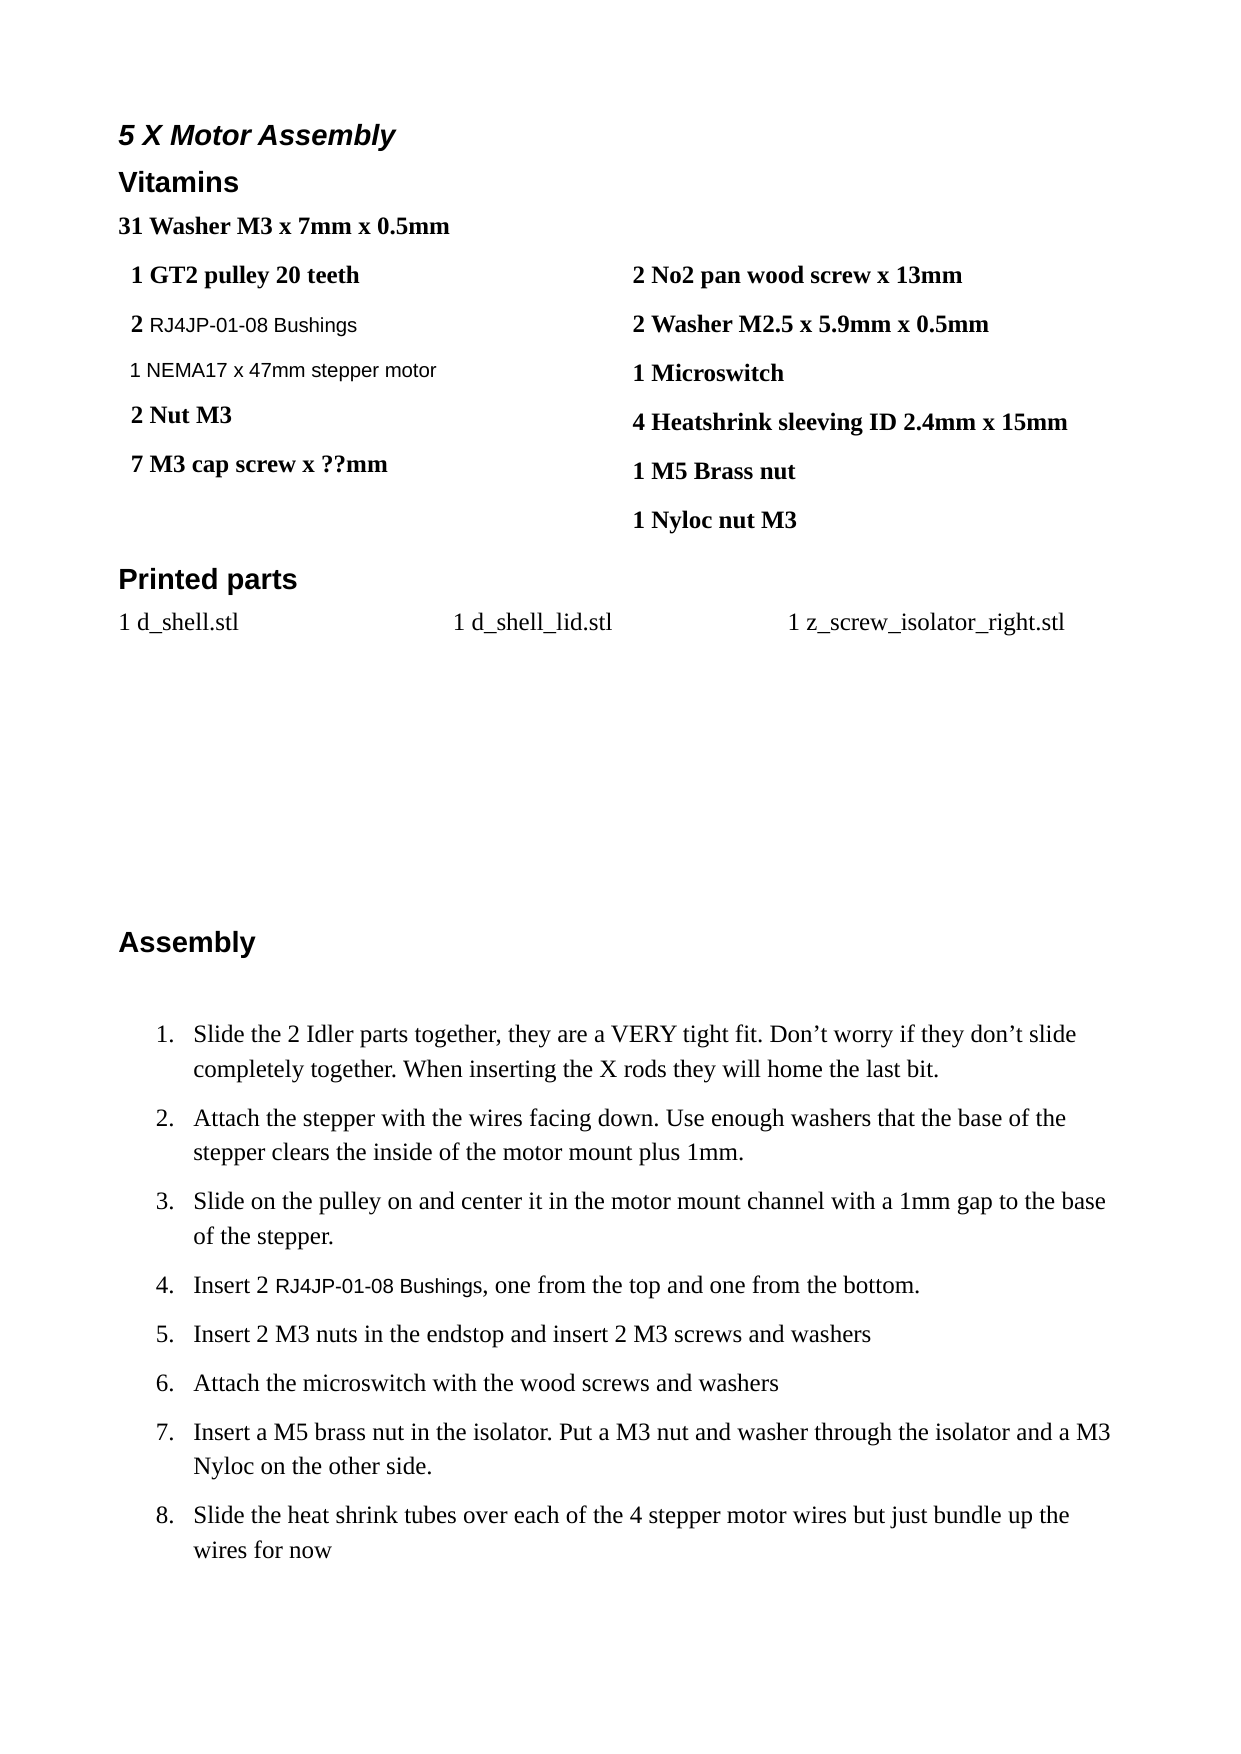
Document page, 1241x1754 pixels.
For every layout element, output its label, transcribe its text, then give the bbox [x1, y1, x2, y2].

table_header 1 d_shell.stl [118, 608, 453, 911]
list Attach the stepper with the wires facing down. Use enough washers that the base of the stepper clears the inside of the motor mount plus 1mm. [156, 1103, 1122, 1166]
list Slide on the pulley on and center it in the motor mount channel with a 1mm gap to the base of the stepper. [156, 1186, 1122, 1249]
list Insert 2 RJ4JP-01-08 Bushings, one from the top and one from the bottom. [156, 1270, 1122, 1298]
subtitle 5 X Motor Assembly [118, 118, 1122, 152]
list Slide the 2 Idler parts together, they are a VERY tight fit. Don’t worry if they don’t slide completely together. When inserting the X rods they will home the last bit. [156, 1019, 1122, 1082]
table_header 1 z_screw_isolator_right.stl [788, 608, 1122, 911]
list Attach the microswitch with the wood screws and washers [156, 1368, 1122, 1397]
subtitle Vitamins [118, 165, 1122, 199]
list Insert a M5 brass nut in the isolator. Put a M3 nut and washer through the isolator and a M3 Nyloc on the other side. [156, 1417, 1122, 1480]
list Slide the heat shrink tubes over each of the 4 stepper motor wires but just bundle up the wires for now [156, 1501, 1122, 1564]
table_header 1 d_shell_lid.stl [453, 608, 787, 911]
subtitle Printed parts [118, 562, 1122, 596]
table_header 31 Washer M3 x 7mm x 0.5mm 1 GT2 pulley 20 teeth 2 RJ4JP-01-08 Bushings 1 NEMA17 x 47mm stepper motor 2 Nut M3 7 M3 cap screw x ??mm [118, 211, 620, 548]
list Insert 2 M3 nuts in the endstop and insert 2 M3 screws and washers [156, 1319, 1122, 1348]
table_header 2 No2 pan wood screw x 13mm 2 Washer M2.5 x 5.9mm x 0.5mm 1 Microswitch 4 Heatshrink sleeving ID 2.4mm x 15mm 1 M5 Brass nut 1 Nyloc nut M3 [620, 211, 1122, 548]
subtitle Assembly [118, 924, 1122, 958]
